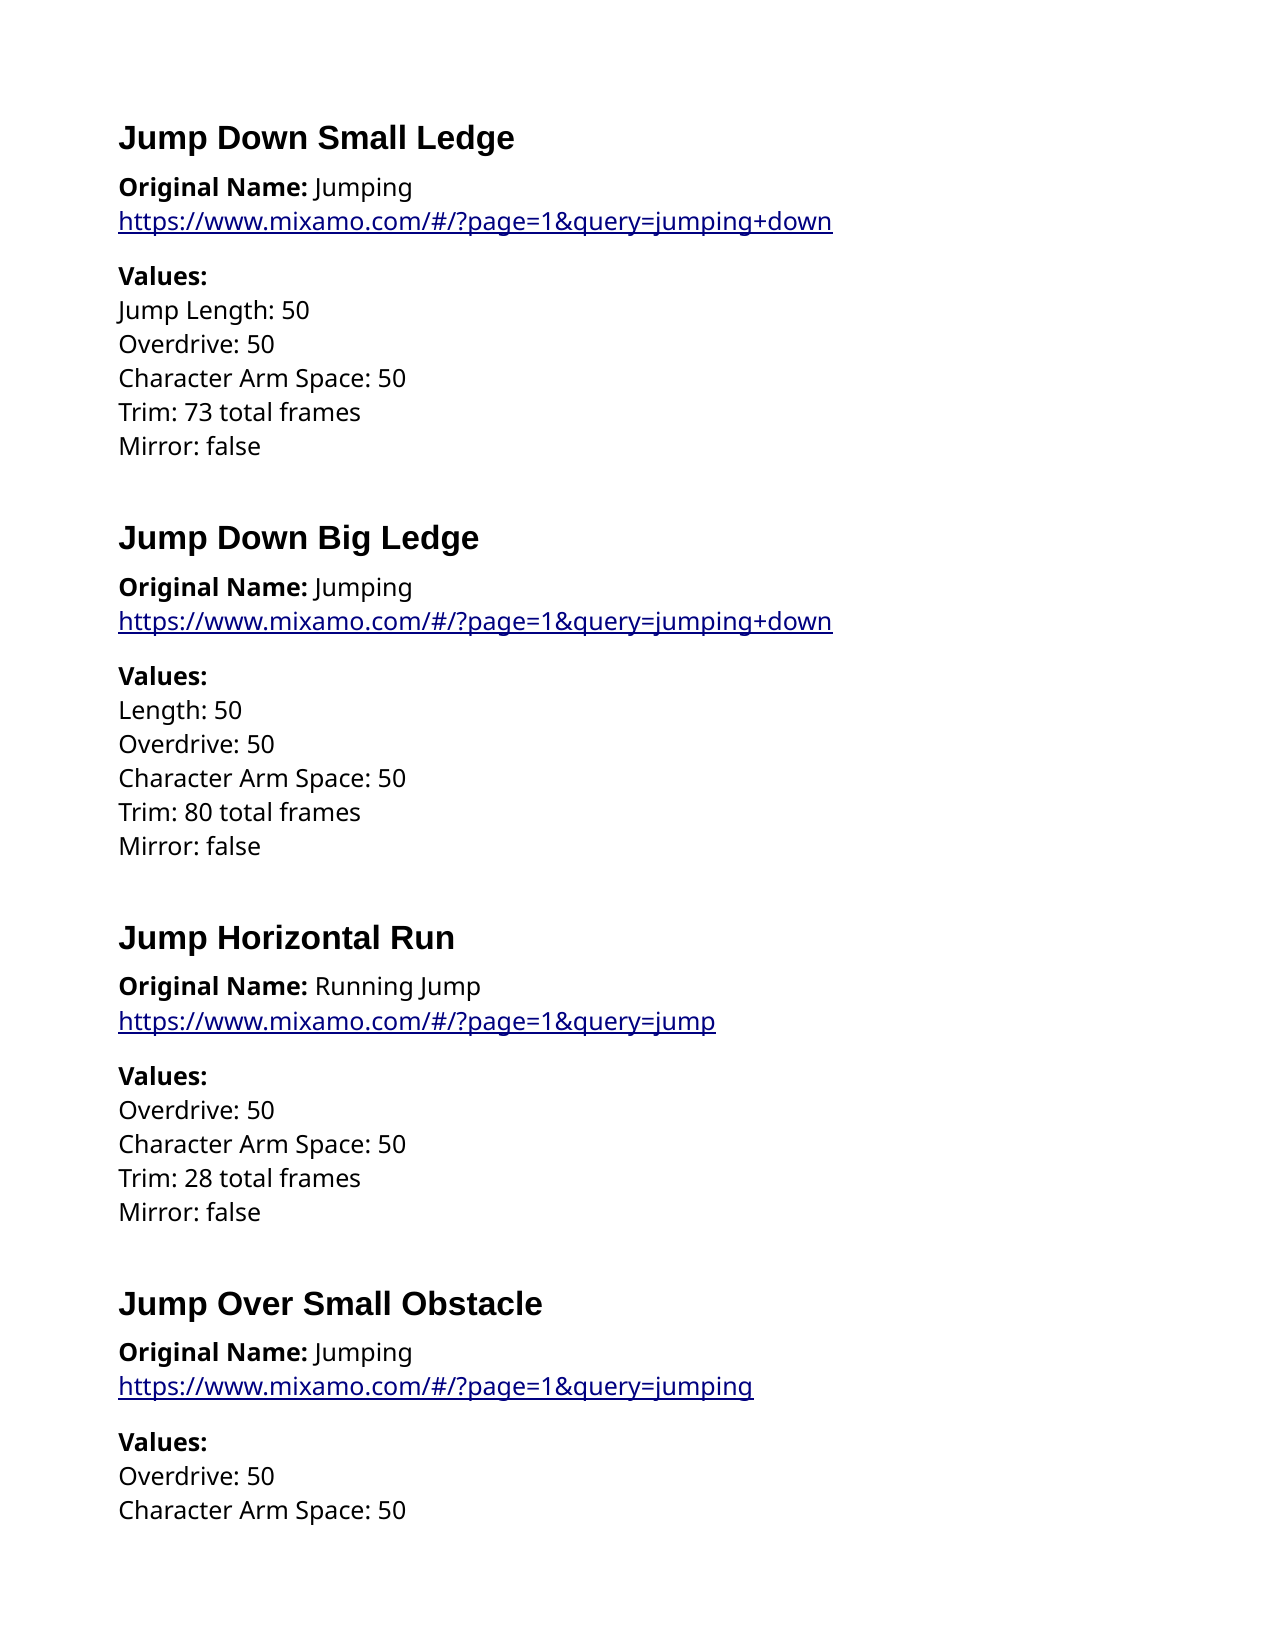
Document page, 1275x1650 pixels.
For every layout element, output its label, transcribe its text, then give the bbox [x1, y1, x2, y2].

text Original Name: Running Jump [118, 969, 1157, 1003]
text Mirror: false [118, 829, 1157, 863]
text https://www.mixamo.com/#/?page=1&query=jumping+down [118, 603, 1157, 637]
subtitle Jump Down Small Ledge [118, 118, 1157, 157]
text Character Arm Space: 50 [118, 1492, 1157, 1527]
text Length: 50 [118, 693, 1157, 727]
text Overdrive: 50 [118, 727, 1157, 761]
text Jump Length: 50 [118, 293, 1157, 327]
text Overdrive: 50 [118, 1458, 1157, 1492]
subtitle Jump Over Small Obstacle [118, 1284, 1157, 1322]
text Trim: 28 total frames [118, 1161, 1157, 1195]
text https://www.mixamo.com/#/?page=1&query=jump [118, 1003, 1157, 1037]
text Character Arm Space: 50 [118, 761, 1157, 795]
text Trim: 73 total frames [118, 395, 1157, 429]
text Values: [118, 659, 1157, 693]
subtitle Jump Down Big Ledge [118, 518, 1157, 557]
text Overdrive: 50 [118, 327, 1157, 361]
text Mirror: false [118, 429, 1157, 463]
text https://www.mixamo.com/#/?page=1&query=jumping+down [118, 203, 1157, 237]
text Character Arm Space: 50 [118, 361, 1157, 395]
text Original Name: Jumping [118, 569, 1157, 603]
text Overdrive: 50 [118, 1093, 1157, 1127]
text Values: [118, 1424, 1157, 1458]
text Values: [118, 1058, 1157, 1093]
text Values: [118, 259, 1157, 293]
text Trim: 80 total frames [118, 795, 1157, 829]
text Mirror: false [118, 1195, 1157, 1229]
text Character Arm Space: 50 [118, 1127, 1157, 1161]
text https://www.mixamo.com/#/?page=1&query=jumping [118, 1369, 1157, 1403]
text Original Name: Jumping [118, 1335, 1157, 1369]
subtitle Jump Horizontal Run [118, 918, 1157, 957]
text Original Name: Jumping [118, 169, 1157, 203]
